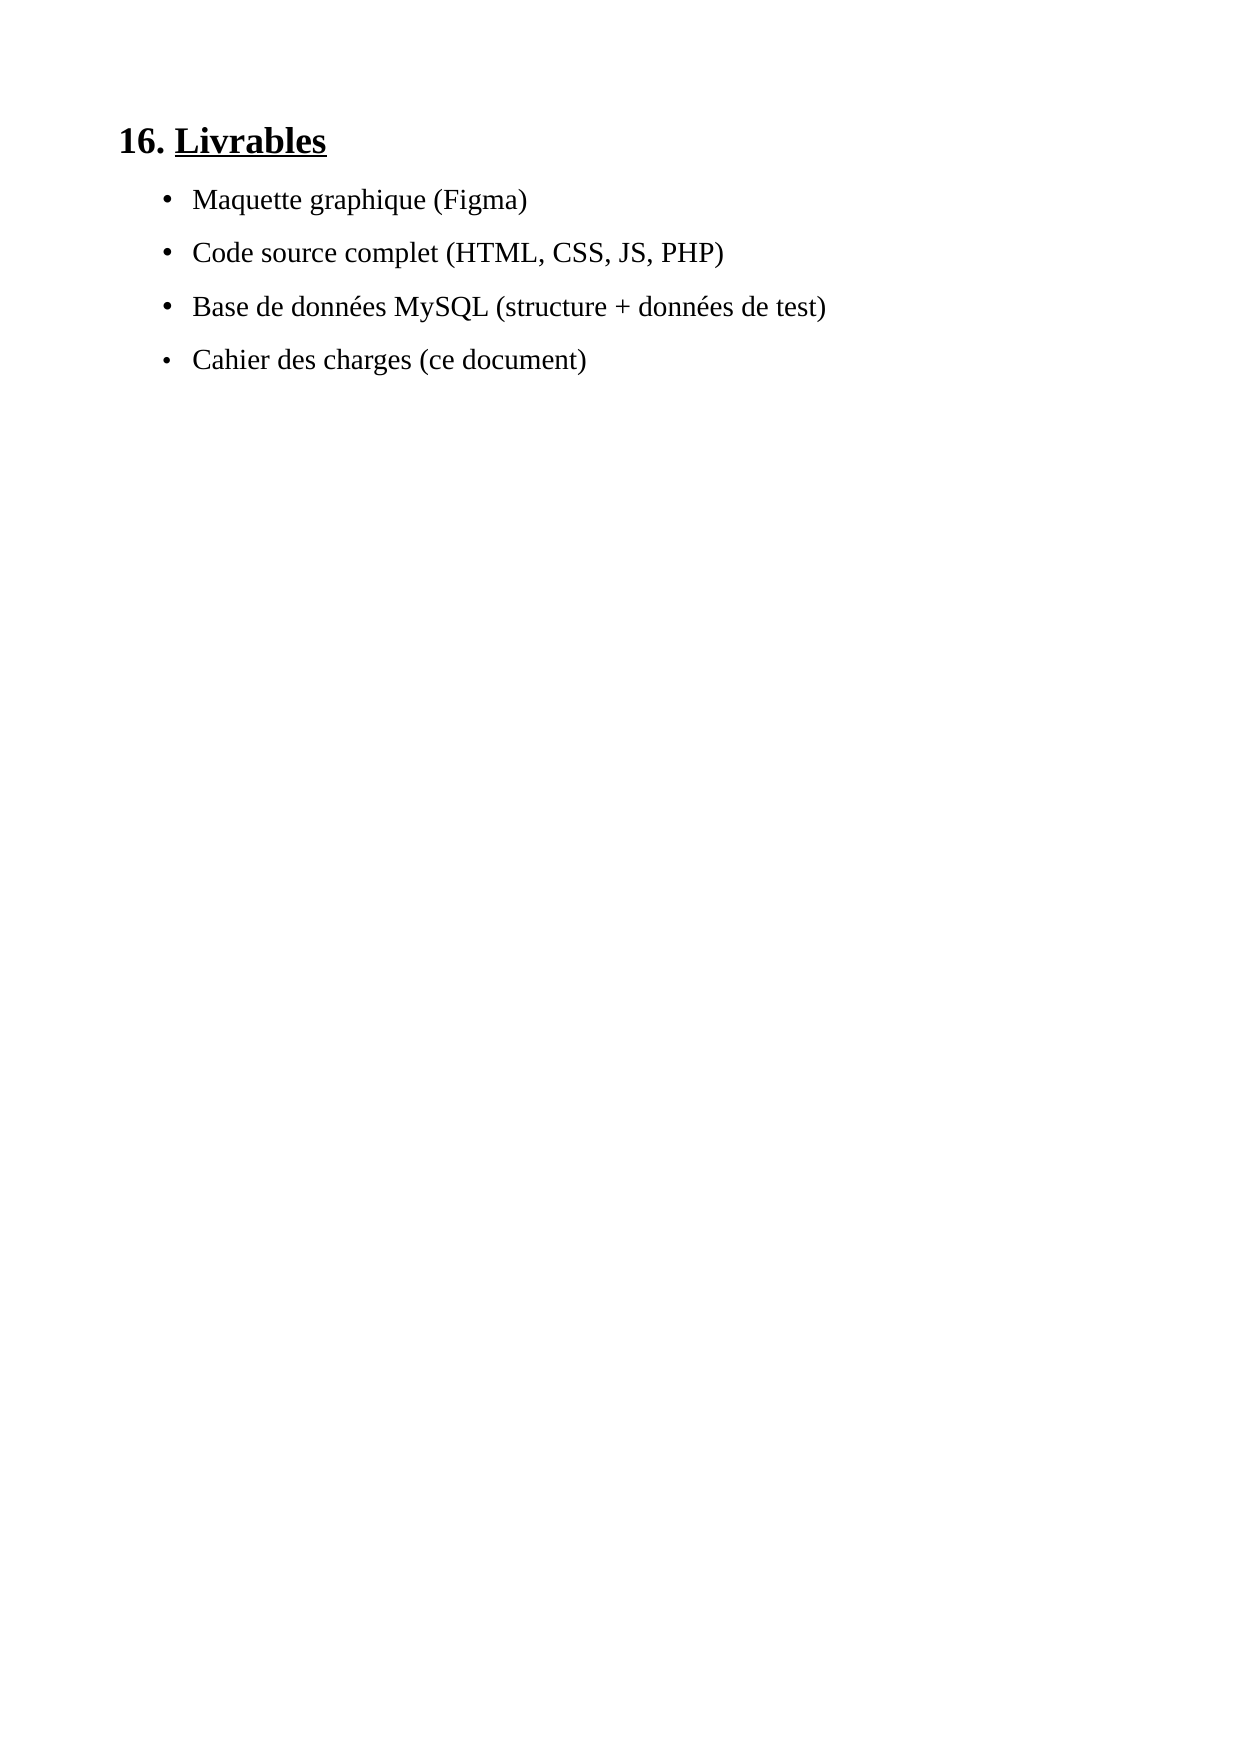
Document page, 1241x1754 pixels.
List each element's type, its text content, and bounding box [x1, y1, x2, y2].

list Cahier des charges (ce document) [162, 342, 1122, 376]
list Maquette graphique (Figma) [162, 182, 1122, 216]
subtitle 16. Livrables [118, 118, 1122, 161]
list Base de données MySQL (structure + données de test) [162, 289, 1122, 322]
list Code source complet (HTML, CSS, JS, PHP) [162, 236, 1122, 269]
